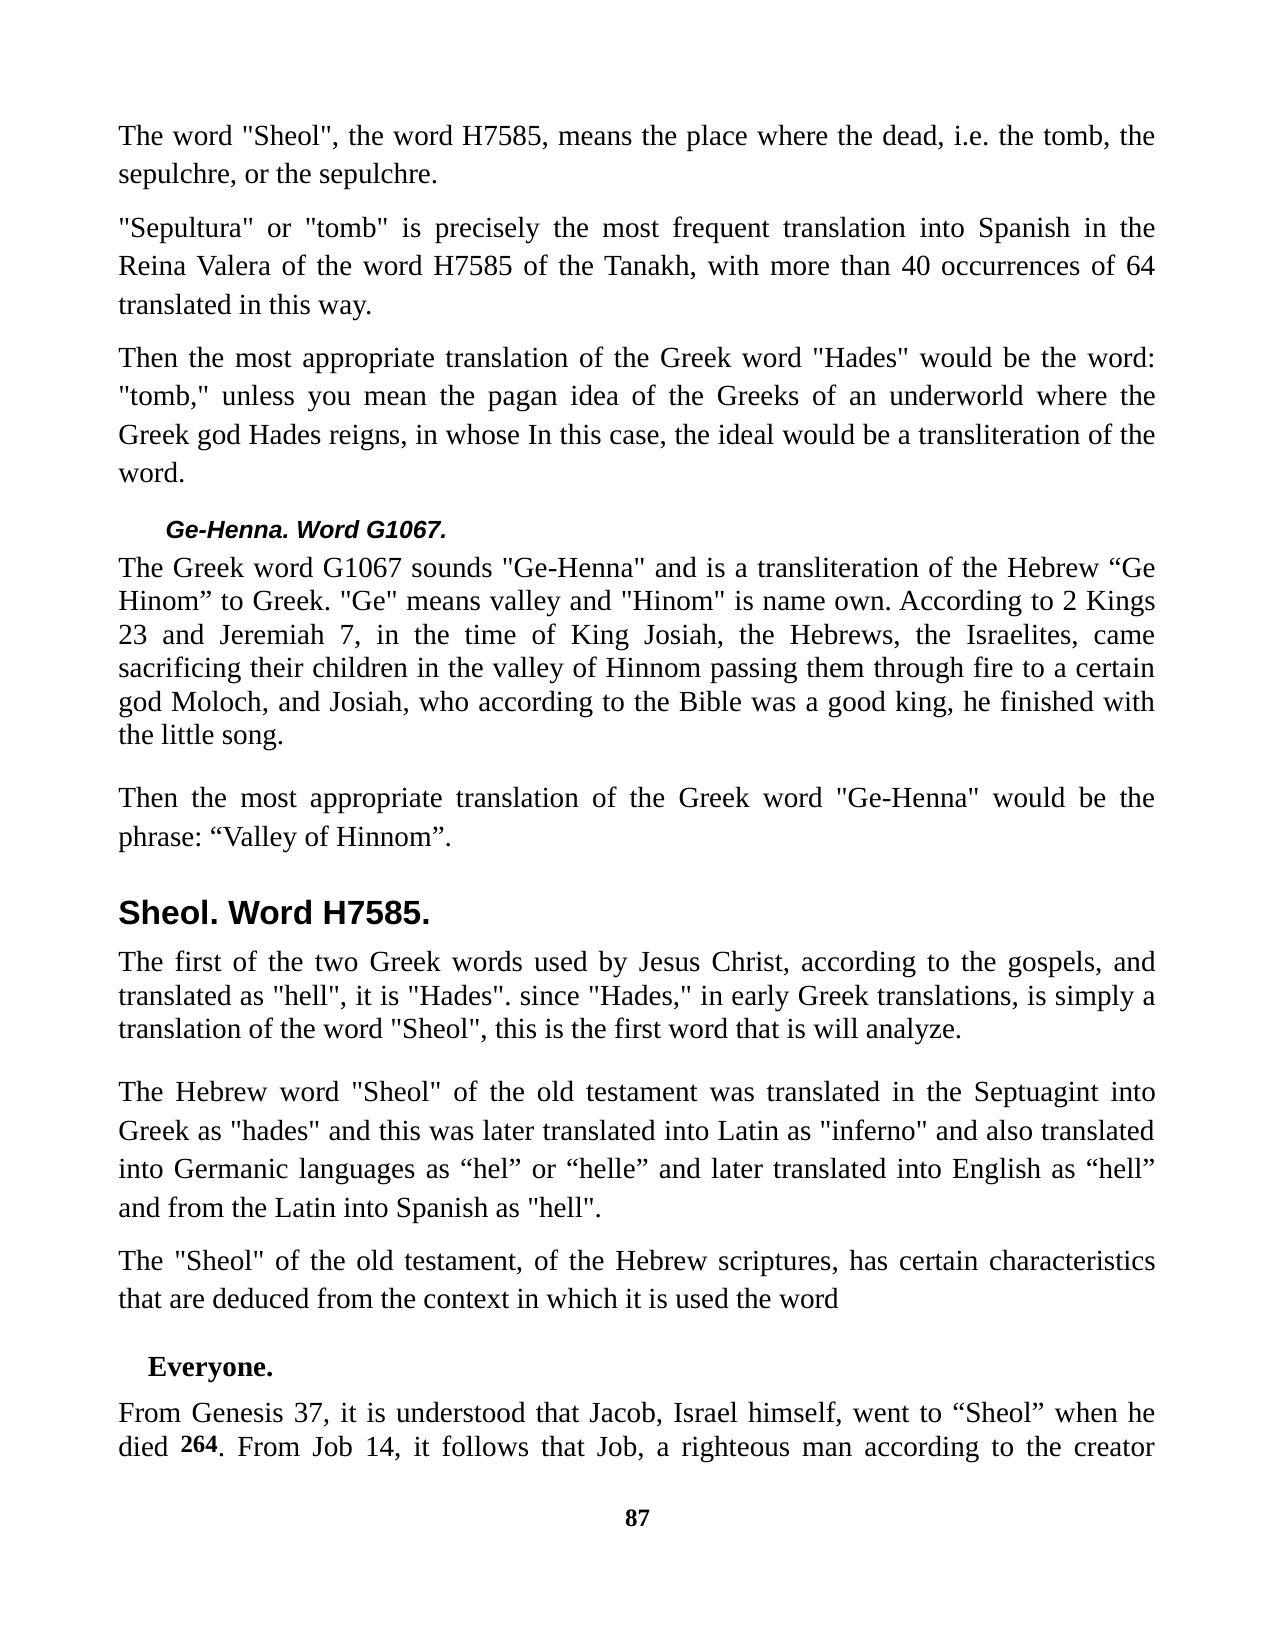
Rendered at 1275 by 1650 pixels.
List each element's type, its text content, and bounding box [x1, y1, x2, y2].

text Then the most appropriate translation of the Greek word "Hades" would be the word: "tomb," unless you mean the pagan idea of the Greeks of an underworld where the Greek god Hades reigns, in whose In this case, the ideal would be a transliteration of the word. [118, 340, 1157, 489]
subtitle Ge-Henna. Word G1067. [165, 515, 1157, 543]
text The word "Sheol", the word H7585, means the place where the dead, i.e. the tomb, the sepulchre, or the sepulchre. [118, 118, 1157, 190]
text The "Sheol" of the old testament, of the Hebrew scriptures, has certain characteristics that are deduced from the context in which it is used the word [118, 1243, 1157, 1315]
text The Greek word G1067 sounds "Ge-Henna" and is a transliteration of the Hebrew “Ge Hinom” to Greek. "Ge" means valley and "Hinom" is name own. According to 2 Kings 23 and Jeremiah 7, in the time of King Josiah, the Hebrews, the Israelites, came sacrificing their children in the valley of Hinnom passing them through fire to a certain god Moloch, and Josiah, who according to the Bible was a good king, he finished with the little song. [118, 550, 1157, 751]
text The Hebrew word "Sheol" of the old testament was translated in the Septuagint into Greek as "hades" and this was later translated into Latin as "inferno" and also translated into Germanic languages as “hel” or “helle” and later translated into English as “hell” and from the Latin into Spanish as "hell". [118, 1074, 1157, 1223]
text From Genesis 37, it is understood that Jacob, Israel himself, went to “Sheol” when he died . From Job 14, it follows that Job, a righteous man according to the creator [118, 1395, 1157, 1462]
subtitle Everyone. [148, 1349, 1157, 1383]
text "Sepultura" or "tomb" is precisely the most frequent translation into Spanish in the Reina Valera of the word H7585 of the Tanakh, with more than 40 occurrences of 64 translated in this way. [118, 210, 1157, 320]
subtitle Sheol. Word H7585. [118, 893, 1157, 932]
text The first of the two Greek words used by Jesus Christ, according to the gospels, and translated as "hell", it is "Hades". since "Hades," in early Greek translations, is simply a translation of the word "Sheol", this is the first word that is will analyze. [118, 944, 1157, 1045]
text Then the most appropriate translation of the Greek word "Ge-Henna" would be the phrase: “Valley of Hinnom”. [118, 781, 1157, 853]
